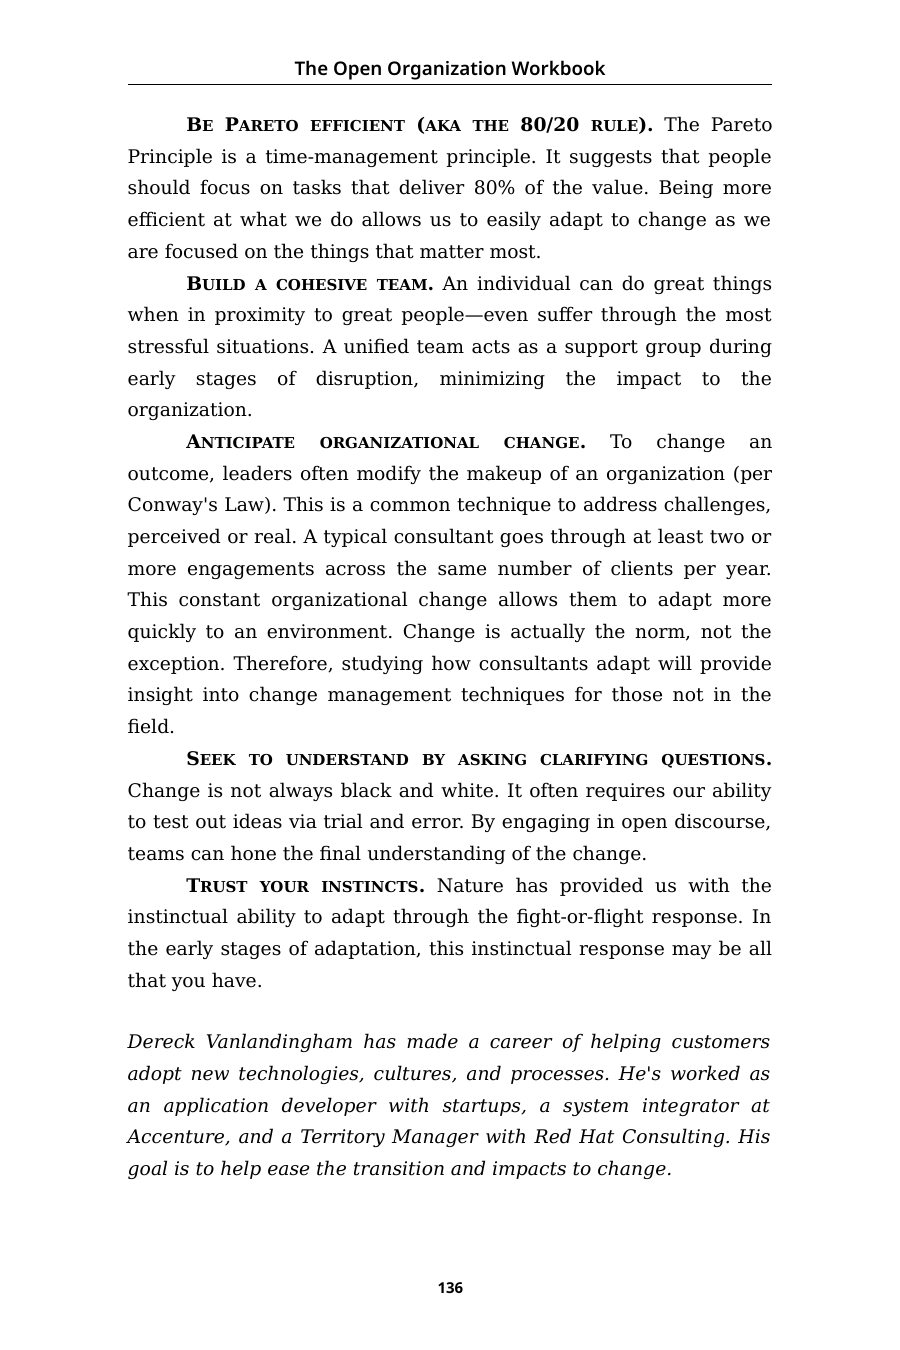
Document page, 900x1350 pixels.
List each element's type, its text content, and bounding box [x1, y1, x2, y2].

text Be Pareto efficient (aka the 80/20 rule). The Pareto Principle is a time-management principle. It suggests that people should focus on tasks that deliver 80% of the value. Being more efficient at what we do allows us to easily adapt to change as we are focused on the things that matter most. [127, 114, 772, 263]
text Build a cohesive team. An individual can do great things when in proximity to great people—even suffer through the most stressful situations. A unified team acts as a support group during early stages of disruption, minimizing the impact to the organization. [127, 272, 772, 421]
text Dereck Vanlandingham has made a career of helping customers adopt new technologies, cultures, and processes. He's worked as an application developer with startups, a system integrator at Accenture, and a Territory Manager with Red Hat Consulting. His goal is to help ease the transition and impacts to change. [127, 1032, 772, 1180]
text Seek to understand by asking clarifying questions. Change is not always black and white. It often requires our ability to test out ideas via trial and error. By engaging in open discourse, teams can hone the final understanding of the change. [127, 748, 772, 865]
text Anticipate organizational change. To change an outcome, leaders often modify the makeup of an organization (per Conway's Law). This is a common technique to address challenges, perceived or real. A typical consultant goes through at least two or more engagements across the same number of clients per year. This constant organizational change allows them to adapt more quickly to an environment. Change is actually the norm, not the exception. Therefore, studying how consultants adapt will provide insight into change management techniques for those not in the field. [127, 431, 772, 738]
text Trust your instincts. Nature has provided us with the instinctual ability to adapt through the fight-or-flight response. In the early stages of adaptation, this instinctual response may be all that you have. [127, 875, 772, 992]
